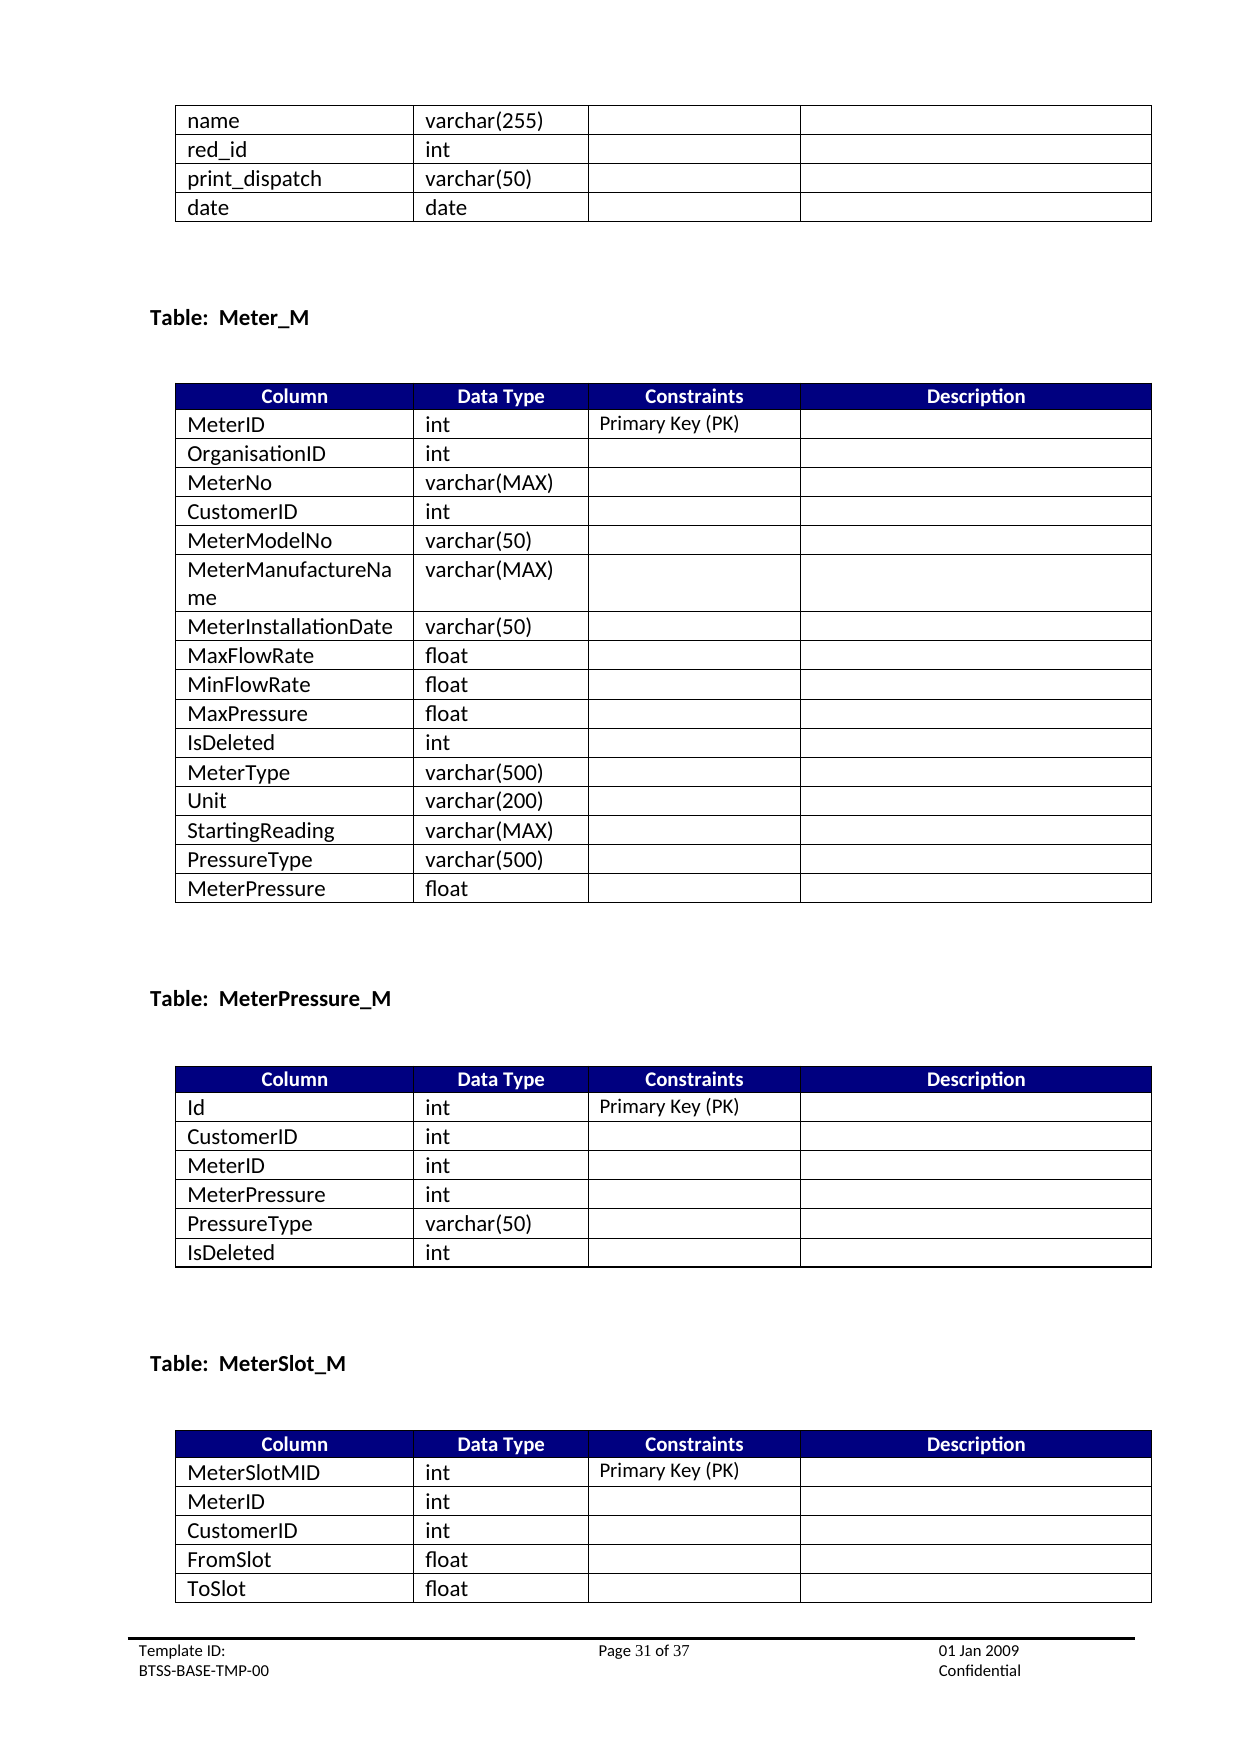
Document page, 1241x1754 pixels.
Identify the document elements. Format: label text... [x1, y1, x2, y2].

table_cell [589, 193, 800, 221]
table_cell ToSlot [176, 1574, 413, 1602]
table_cell float [414, 670, 588, 698]
table_cell [589, 468, 800, 496]
table_cell float [414, 700, 588, 727]
table_cell [801, 555, 1151, 611]
table_cell [589, 1574, 800, 1602]
table_cell [589, 816, 800, 844]
table_cell [589, 612, 800, 640]
table_cell date [176, 193, 413, 221]
text Table: Meter_M [150, 303, 1135, 332]
table_cell [589, 1487, 800, 1515]
table_cell float [414, 874, 588, 902]
table_cell [589, 555, 800, 611]
table_cell [801, 1122, 1151, 1150]
table_header Constraints [589, 1067, 800, 1092]
table_cell [589, 106, 800, 134]
table_cell [801, 1180, 1151, 1208]
table_cell int [414, 497, 588, 525]
table_cell Id [176, 1093, 413, 1121]
table_header Data Type [414, 384, 588, 409]
table_cell [589, 670, 800, 698]
table_cell MeterNo [176, 468, 413, 496]
table_cell MaxPressure [176, 700, 413, 727]
table_cell [801, 670, 1151, 698]
table_cell red_id [176, 135, 413, 163]
table_cell varchar(500) [414, 758, 588, 786]
table_cell int [414, 135, 588, 163]
table_cell varchar(MAX) [414, 555, 588, 611]
table_cell [589, 135, 800, 163]
table_cell print_dispatch [176, 164, 413, 192]
table_cell [801, 106, 1151, 134]
table_cell [801, 1574, 1151, 1602]
table_cell [801, 526, 1151, 554]
table_cell [801, 787, 1151, 815]
table_cell varchar(500) [414, 845, 588, 873]
text Table: MeterSlot_M [150, 1349, 1135, 1377]
table_cell MeterType [176, 758, 413, 786]
table_cell float [414, 1545, 588, 1573]
table_cell MeterPressure [176, 874, 413, 902]
table_cell name [176, 106, 413, 134]
table_cell [589, 1516, 800, 1544]
table_cell MaxFlowRate [176, 641, 413, 669]
table_cell [589, 1122, 800, 1150]
table_cell CustomerID [176, 497, 413, 525]
table_cell varchar(50) [414, 526, 588, 554]
table_cell MeterManufactureName [176, 555, 413, 611]
table_cell [589, 439, 800, 467]
table_cell int [414, 1458, 588, 1486]
table_cell float [414, 641, 588, 669]
table_cell MeterID [176, 1151, 413, 1179]
table_cell [589, 1209, 800, 1237]
table_cell [801, 612, 1151, 640]
table_cell int [414, 410, 588, 438]
table_cell Primary Key (PK) [589, 1458, 800, 1486]
table_cell varchar(255) [414, 106, 588, 134]
table_cell [801, 439, 1151, 467]
table_cell [589, 1239, 800, 1266]
table_cell varchar(50) [414, 1209, 588, 1237]
table_cell int [414, 1122, 588, 1150]
table_cell int [414, 1093, 588, 1121]
table_cell varchar(50) [414, 612, 588, 640]
table_cell [589, 845, 800, 873]
table_cell [589, 1151, 800, 1179]
table_cell [801, 1487, 1151, 1515]
table_cell MeterID [176, 1487, 413, 1515]
table_header Column [176, 1431, 413, 1457]
table_cell [801, 193, 1151, 221]
table_cell [589, 526, 800, 554]
table_cell Primary Key (PK) [589, 410, 800, 438]
table_cell int [414, 1487, 588, 1515]
table_header Constraints [589, 1431, 800, 1457]
table_cell [589, 874, 800, 902]
table_cell Unit [176, 787, 413, 815]
table_cell float [414, 1574, 588, 1602]
table_cell PressureType [176, 845, 413, 873]
table_cell [801, 1545, 1151, 1573]
table_cell [589, 729, 800, 757]
table_cell [801, 164, 1151, 192]
table_cell StartingReading [176, 816, 413, 844]
table_cell int [414, 1180, 588, 1208]
table_cell varchar(50) [414, 164, 588, 192]
table_cell varchar(200) [414, 787, 588, 815]
table_header Data Type [414, 1431, 588, 1457]
table_cell [589, 497, 800, 525]
table_cell [589, 641, 800, 669]
table_header Description [801, 384, 1151, 409]
table_header Column [176, 1067, 413, 1092]
table_cell [801, 135, 1151, 163]
table_cell int [414, 439, 588, 467]
table_cell MeterID [176, 410, 413, 438]
table_cell MeterPressure [176, 1180, 413, 1208]
table_cell [589, 700, 800, 727]
table_cell [589, 1545, 800, 1573]
table_cell MeterSlotMID [176, 1458, 413, 1486]
table_cell [801, 468, 1151, 496]
table_cell [801, 874, 1151, 902]
table_cell int [414, 1516, 588, 1544]
table_cell IsDeleted [176, 729, 413, 757]
table_cell int [414, 1151, 588, 1179]
table_header Column [176, 384, 413, 409]
table_cell [589, 758, 800, 786]
table_cell [801, 816, 1151, 844]
table_cell OrganisationID [176, 439, 413, 467]
table_cell CustomerID [176, 1516, 413, 1544]
table_cell [801, 497, 1151, 525]
table_cell [801, 1239, 1151, 1266]
table_cell Primary Key (PK) [589, 1093, 800, 1121]
table_cell varchar(MAX) [414, 468, 588, 496]
table_cell int [414, 1239, 588, 1266]
table_cell FromSlot [176, 1545, 413, 1573]
table_cell [801, 410, 1151, 438]
table_cell [801, 729, 1151, 757]
table_cell [801, 1516, 1151, 1544]
table_header Constraints [589, 384, 800, 409]
table_cell [589, 787, 800, 815]
table_cell int [414, 729, 588, 757]
table_cell [801, 1209, 1151, 1237]
table_cell [801, 1093, 1151, 1121]
table_cell date [414, 193, 588, 221]
table_cell [801, 700, 1151, 727]
table_cell IsDeleted [176, 1239, 413, 1266]
table_cell MeterInstallationDate [176, 612, 413, 640]
table_header Data Type [414, 1067, 588, 1092]
table_cell [801, 641, 1151, 669]
table_header Description [801, 1431, 1151, 1457]
table_cell CustomerID [176, 1122, 413, 1150]
table_cell MeterModelNo [176, 526, 413, 554]
table_cell [801, 1151, 1151, 1179]
table_cell [801, 845, 1151, 873]
table_cell varchar(MAX) [414, 816, 588, 844]
table_cell [801, 1458, 1151, 1486]
table_cell [801, 758, 1151, 786]
table_cell MinFlowRate [176, 670, 413, 698]
text Table: MeterPressure_M [150, 984, 1135, 1012]
table_cell [589, 164, 800, 192]
table_header Description [801, 1067, 1151, 1092]
table_cell [589, 1180, 800, 1208]
table_cell PressureType [176, 1209, 413, 1237]
